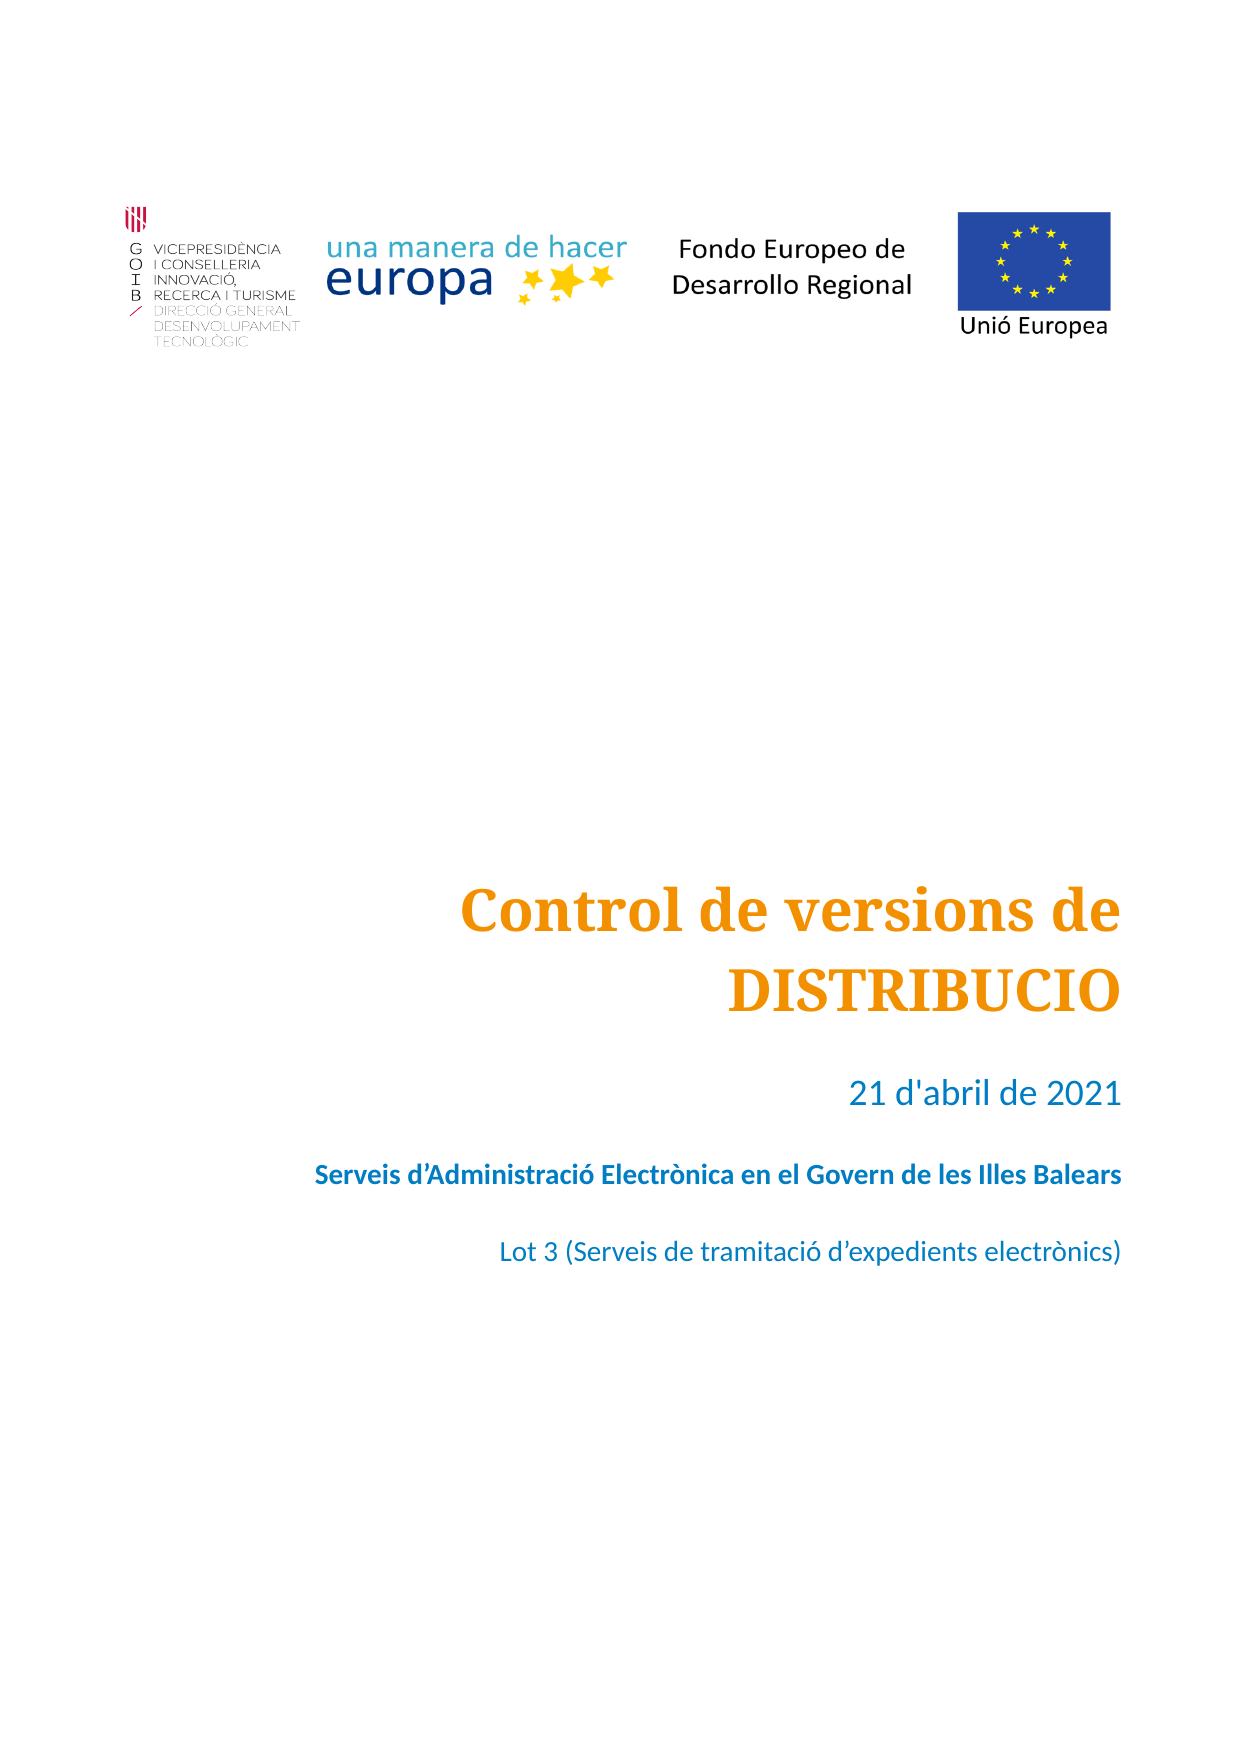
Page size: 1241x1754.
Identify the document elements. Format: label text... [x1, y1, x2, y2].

text 21 d'abril de 2021 [118, 1069, 1122, 1115]
picture [118, 202, 308, 351]
picture [321, 202, 1122, 352]
text Control de versions de DISTRIBUCIO [118, 869, 1122, 1028]
text Serveis d’Administració Electrònica en el Govern de les Illes Balears [118, 1156, 1122, 1192]
text Lot 3 (Serveis de tramitació d’expedients electrònics) [118, 1233, 1122, 1269]
